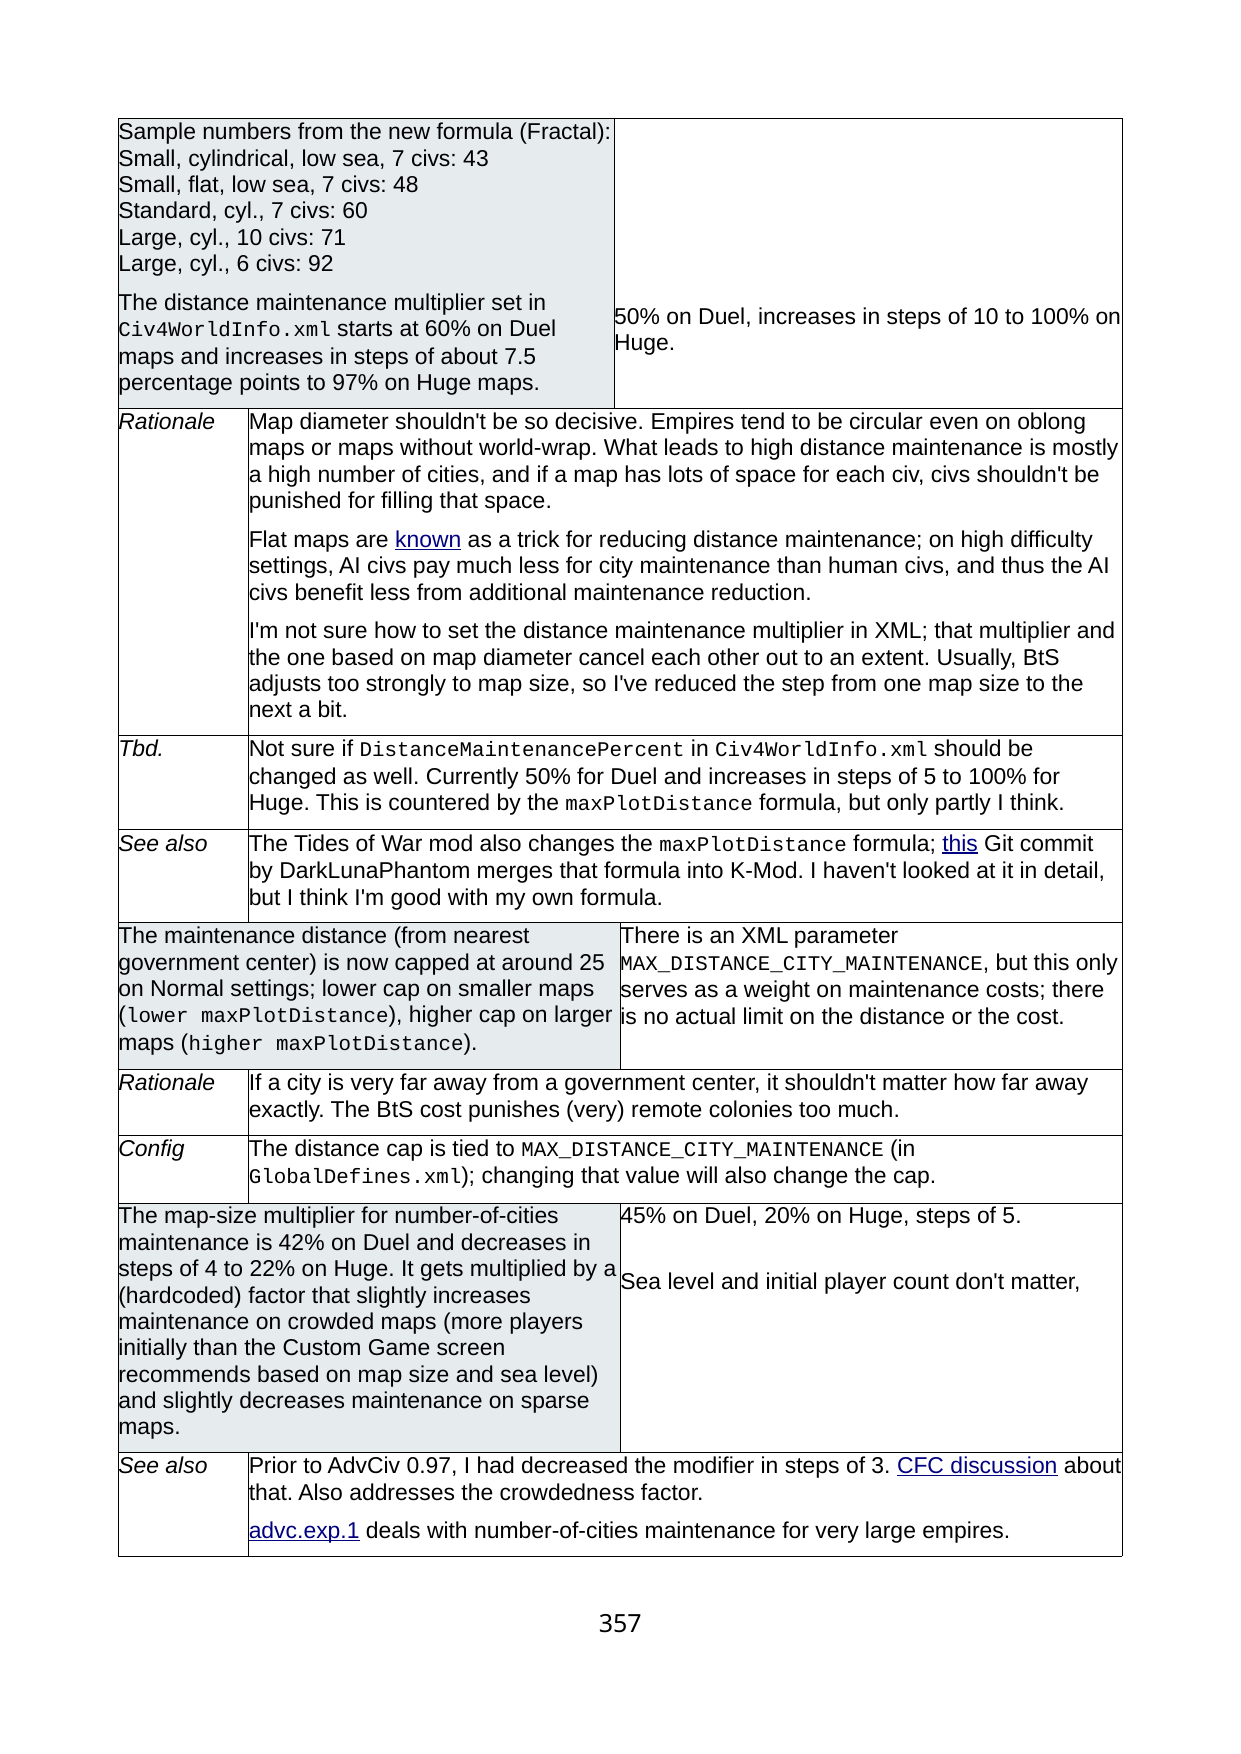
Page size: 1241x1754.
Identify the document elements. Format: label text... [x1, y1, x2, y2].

table_cell Tbd. [119, 736, 248, 829]
table_cell See also [119, 1453, 248, 1556]
table_cell The distance cap is tied to MAX_DISTANCE_CITY_MAINTENANCE (in GlobalDefines.xml); changing that value will also change the cap. [249, 1136, 1122, 1202]
table_cell Sample numbers from the new formula (Fractal): Small, cylindrical, low sea, 7 civs: 43 Small, flat, low sea, 7 civs: 48 Standard, cyl., 7 civs: 60 Large, cyl., 10 civs: 71 Large, cyl., 6 civs: 92 The distance maintenance multiplier set in Civ4WorldInfo.xml starts at 60% on Duel maps and increases in steps of about 7.5 percentage points to 97% on Huge maps. [119, 119, 614, 408]
table_cell There is an XML parameter MAX_DISTANCE_CITY_MAINTENANCE, but this only serves as a weight on maintenance costs; there is no actual limit on the distance or the cost. [621, 923, 1122, 1069]
table_cell The maintenance distance (from nearest government center) is now capped at around 25 on Normal settings; lower cap on smaller maps (lower maxPlotDistance), higher cap on larger maps (higher maxPlotDistance). [119, 923, 620, 1069]
table_cell Prior to AdvCiv 0.97, I had decreased the modifier in steps of 3. CFC discussion about that. Also addresses the crowdedness factor. advc.exp.1 deals with number-of-cities maintenance for very large empires. [249, 1453, 1122, 1556]
table_cell Map diameter shouldn't be so decisive. Empires tend to be circular even on oblong maps or maps without world-wrap. What leads to high distance maintenance is mostly a high number of cities, and if a map has lots of space for each civ, civs shouldn't be punished for filling that space. Flat maps are known as a trick for reducing distance maintenance; on high difficulty settings, AI civs pay much less for city maintenance than human civs, and thus the AI civs benefit less from additional maintenance reduction. I'm not sure how to set the distance maintenance multiplier in XML; that multiplier and the one based on map diameter cancel each other out to an extent. Usually, BtS adjusts too strongly to map size, so I've reduced the step from one map size to the next a bit. [249, 409, 1122, 735]
table_cell Rationale [119, 409, 248, 735]
table_cell Config [119, 1136, 248, 1202]
table_cell The map-size multiplier for number-of-cities maintenance is 42% on Duel and decreases in steps of 4 to 22% on Huge. It gets multiplied by a (hardcoded) factor that slightly increases maintenance on crowded maps (more players initially than the Custom Game screen recommends based on map size and sea level) and slightly decreases maintenance on sparse maps. [119, 1204, 620, 1452]
table_cell The Tides of War mod also changes the maxPlotDistance formula; this Git commit by DarkLunaPhantom merges that formula into K-Mod. I haven't looked at it in detail, but I think I'm good with my own formula. [249, 830, 1122, 922]
table_cell See also [119, 830, 248, 922]
table_cell Rationale [119, 1070, 248, 1134]
table_cell 45% on Duel, 20% on Huge, steps of 5. Sea level and initial player count don't matter, [621, 1204, 1122, 1452]
table_cell 50% on Duel, increases in steps of 10 to 100% on Huge. [615, 119, 1122, 408]
table_cell If a city is very far away from a government center, it shouldn't matter how far away exactly. The BtS cost punishes (very) remote colonies too much. [249, 1070, 1122, 1134]
table_cell Not sure if DistanceMaintenancePercent in Civ4WorldInfo.xml should be changed as well. Currently 50% for Duel and increases in steps of 5 to 100% for Huge. This is countered by the maxPlotDistance formula, but only partly I think. [249, 736, 1122, 829]
